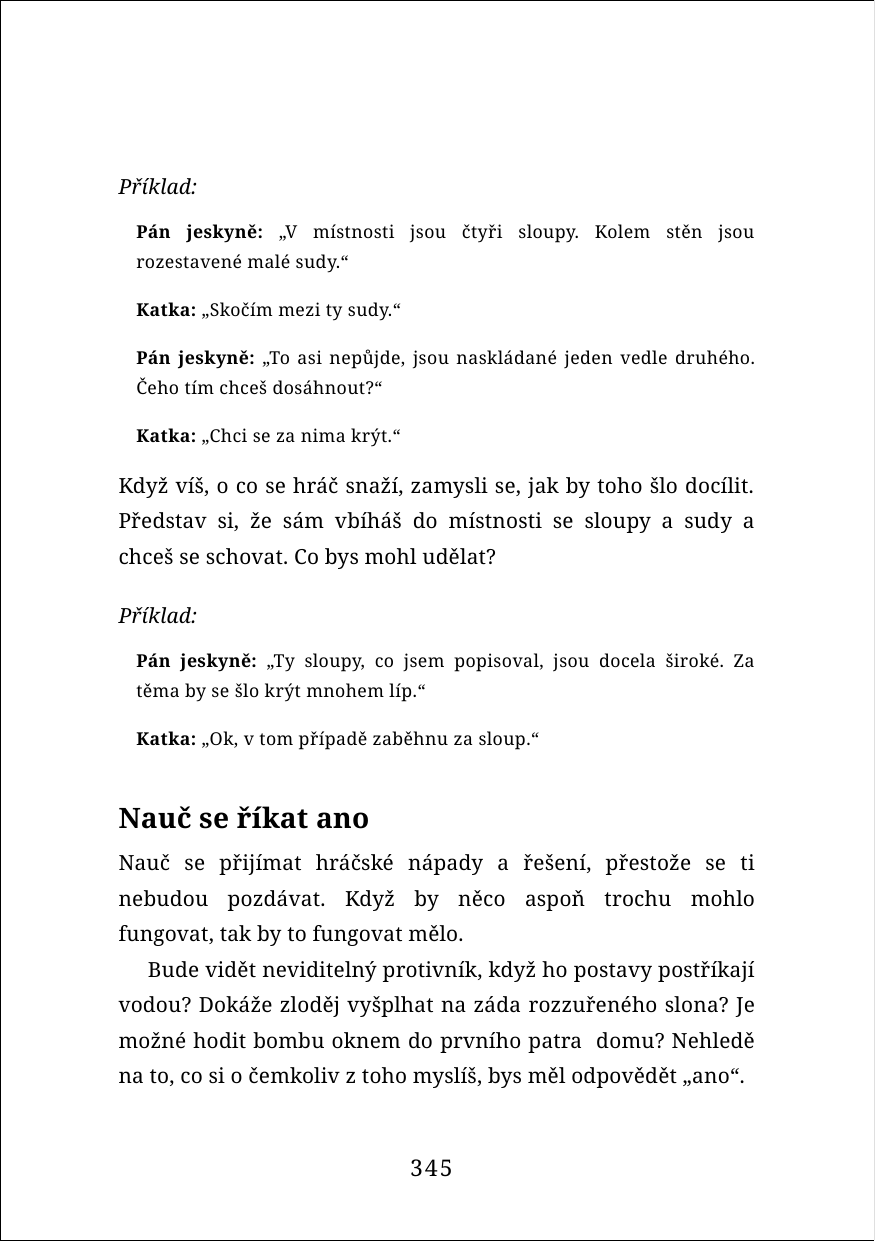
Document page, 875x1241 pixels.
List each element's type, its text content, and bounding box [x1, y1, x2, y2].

text Katka: „Chci se za nima krýt.“ [136, 423, 756, 447]
subtitle Nauč se říkat ano [118, 798, 756, 837]
text Příklad: [118, 601, 756, 630]
text Příklad: [118, 172, 756, 200]
text Když víš, o co se hráč snaží, zamysli se, jak by toho šlo docílit. Představ si, že sám vbíháš do místnosti se sloupy a sudy a chceš se schovat. Co bys mohl udělat? [118, 471, 756, 571]
text Katka: „Skočím mezi ty sudy.“ [136, 297, 756, 321]
text Nauč se přijímat hráčské nápady a řešení, přestože se ti nebudou pozdávat. Když by něco aspoň trochu mohlo fungovat, tak by to fungovat mělo. Bude vidět neviditelný protivník, když ho postavy postříkají vodou? Dokáže zloděj vyšplhat na záda rozzuřeného slona? Je možné hodit bombu oknem do prvního patra domu? Nehledě na to, co si o čemkoliv z toho myslíš, bys měl odpovědět „ano“. [118, 848, 756, 1090]
text Pán jeskyně: „To asi nepůjde, jsou naskládané jeden vedle druhého. Čeho tím chceš dosáhnout?“ [136, 345, 756, 399]
text Pán jeskyně: „Ty sloupy, co jsem popisoval, jsou docela široké. Za těma by se šlo krýt mnohem líp.“ [136, 649, 756, 703]
text Katka: „Ok, v tom případě zaběhnu za sloup.“ [136, 727, 756, 751]
text Pán jeskyně: „V místnosti jsou čtyři sloupy. Kolem stěn jsou rozestavené malé sudy.“ [136, 219, 756, 273]
